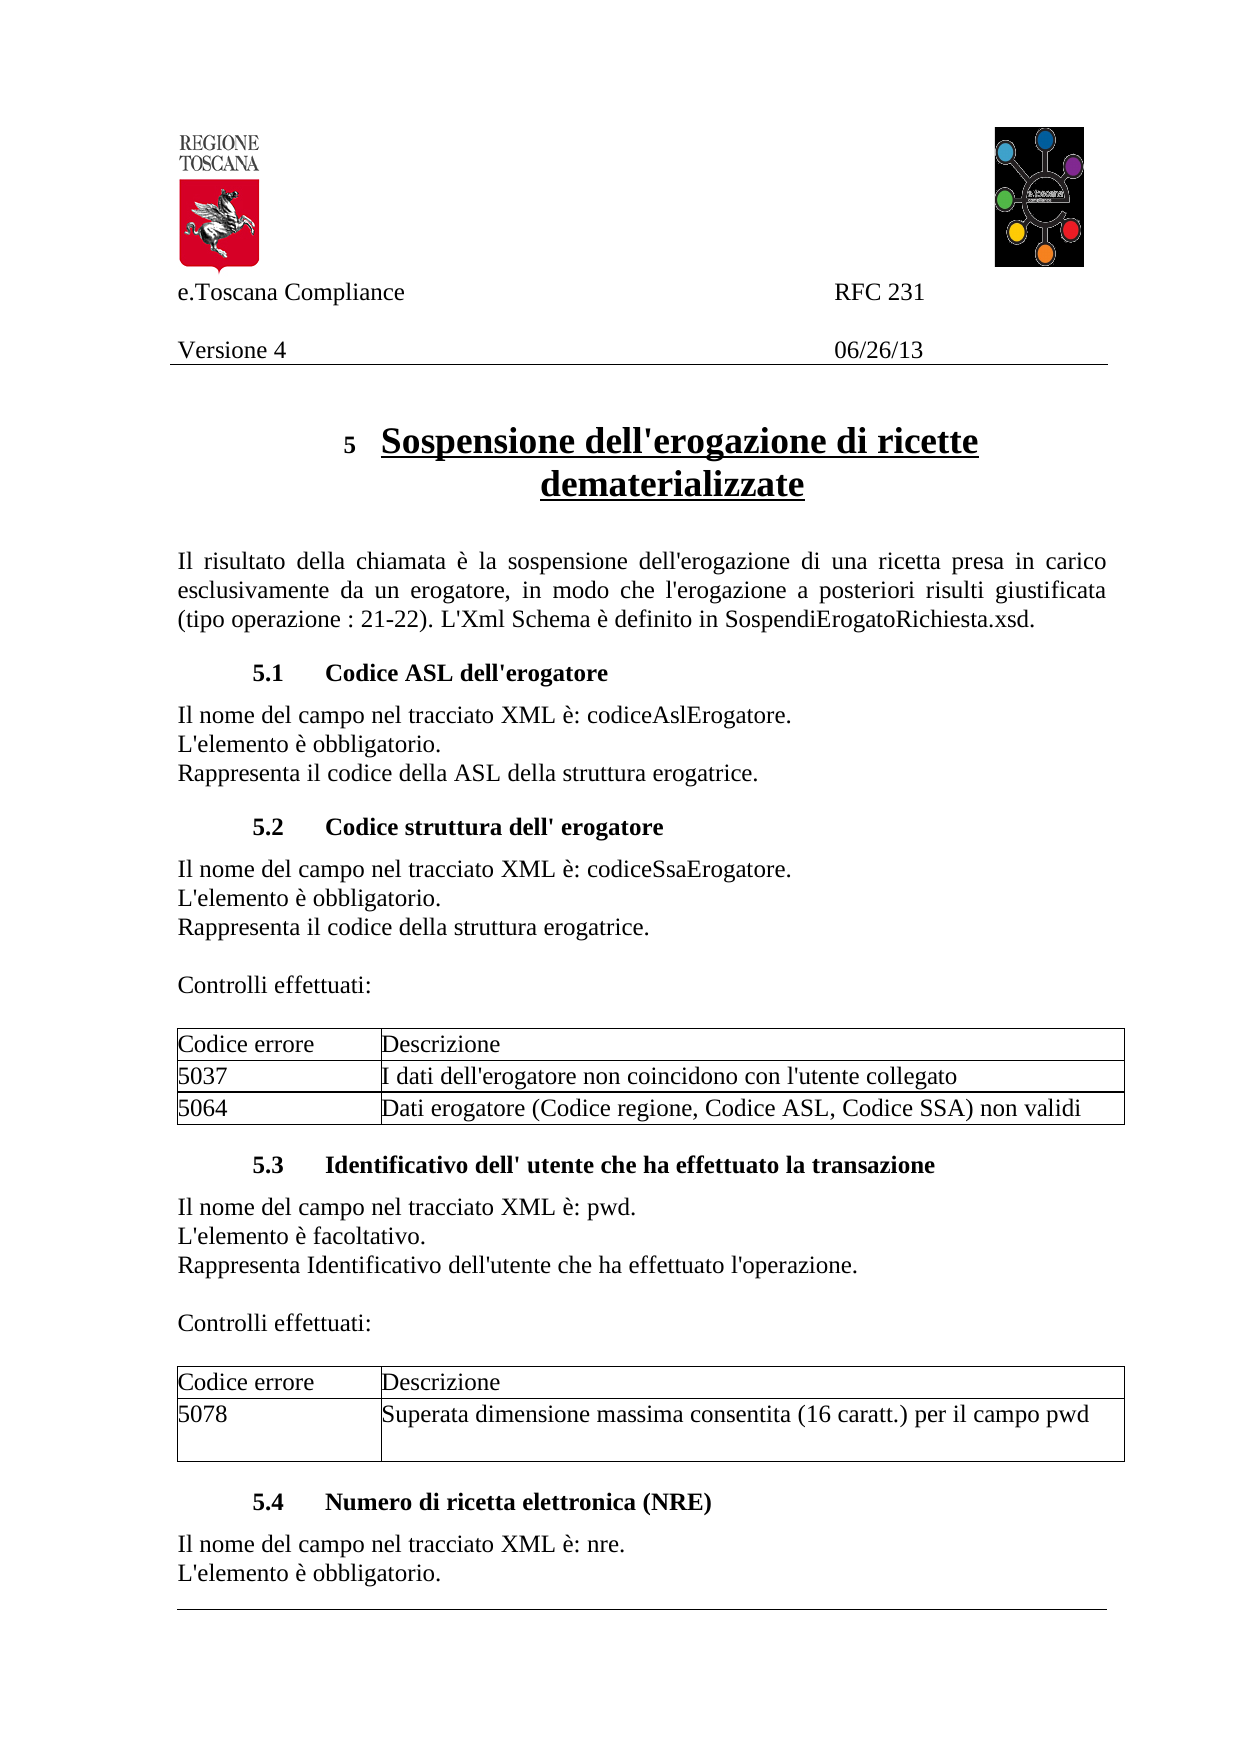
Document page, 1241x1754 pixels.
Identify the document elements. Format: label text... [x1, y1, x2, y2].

subtitle Sospensione dell'erogazione di ricette dematerializzate [215, 419, 1107, 504]
text L'elemento è obbligatorio. [177, 1558, 1107, 1587]
picture [178, 133, 260, 277]
table_cell 5064 [178, 1093, 381, 1124]
text L'elemento è obbligatorio. [177, 883, 1107, 912]
subtitle Numero di ricetta elettronica (NRE) [252, 1487, 1107, 1516]
table_cell I dati dell'erogatore non coincidono con l'utente collegato [382, 1061, 1124, 1091]
subtitle Codice struttura dell' erogatore [252, 812, 1107, 841]
table_cell 5037 [178, 1061, 381, 1091]
subtitle Codice ASL dell'erogatore [252, 658, 1107, 687]
text Il nome del campo nel tracciato XML è: pwd. [177, 1192, 1107, 1221]
text L'elemento è obbligatorio. [177, 729, 1107, 758]
text Controlli effettuati: [177, 1308, 1107, 1337]
text Rappresenta il codice della struttura erogatrice. [177, 912, 1107, 941]
table_header Descrizione [382, 1029, 1124, 1060]
subtitle Identificativo dell' utente che ha effettuato la transazione [252, 1150, 1107, 1179]
table_cell 5078 [178, 1399, 381, 1461]
text Il risultato della chiamata è la sospensione dell'erogazione di una ricetta presa in carico esclusivamente da un erogatore, in modo che l'erogazione a posteriori risulti giustificata (tipo operazione : 21-22). L'Xml Schema è definito in SospendiErogatoRichiesta.xsd. [177, 546, 1107, 633]
text Rappresenta il codice della ASL della struttura erogatrice. [177, 758, 1107, 787]
table_header Codice errore [178, 1029, 381, 1060]
text Il nome del campo nel tracciato XML è: codiceSsaErogatore. [177, 854, 1107, 883]
text Controlli effettuati: [177, 970, 1107, 999]
text Il nome del campo nel tracciato XML è: nre. [177, 1528, 1107, 1558]
text Il nome del campo nel tracciato XML è: codiceAslErogatore. [177, 700, 1107, 729]
text Rappresenta Identificativo dell'utente che ha effettuato l'operazione. [177, 1250, 1107, 1279]
text L'elemento è facoltativo. [177, 1221, 1107, 1250]
table_header Codice errore [178, 1367, 381, 1398]
table_header Descrizione [382, 1367, 1124, 1398]
table_cell Superata dimensione massima consentita (16 caratt.) per il campo pwd [382, 1399, 1124, 1461]
table_cell Dati erogatore (Codice regione, Codice ASL, Codice SSA) non validi [382, 1093, 1124, 1124]
